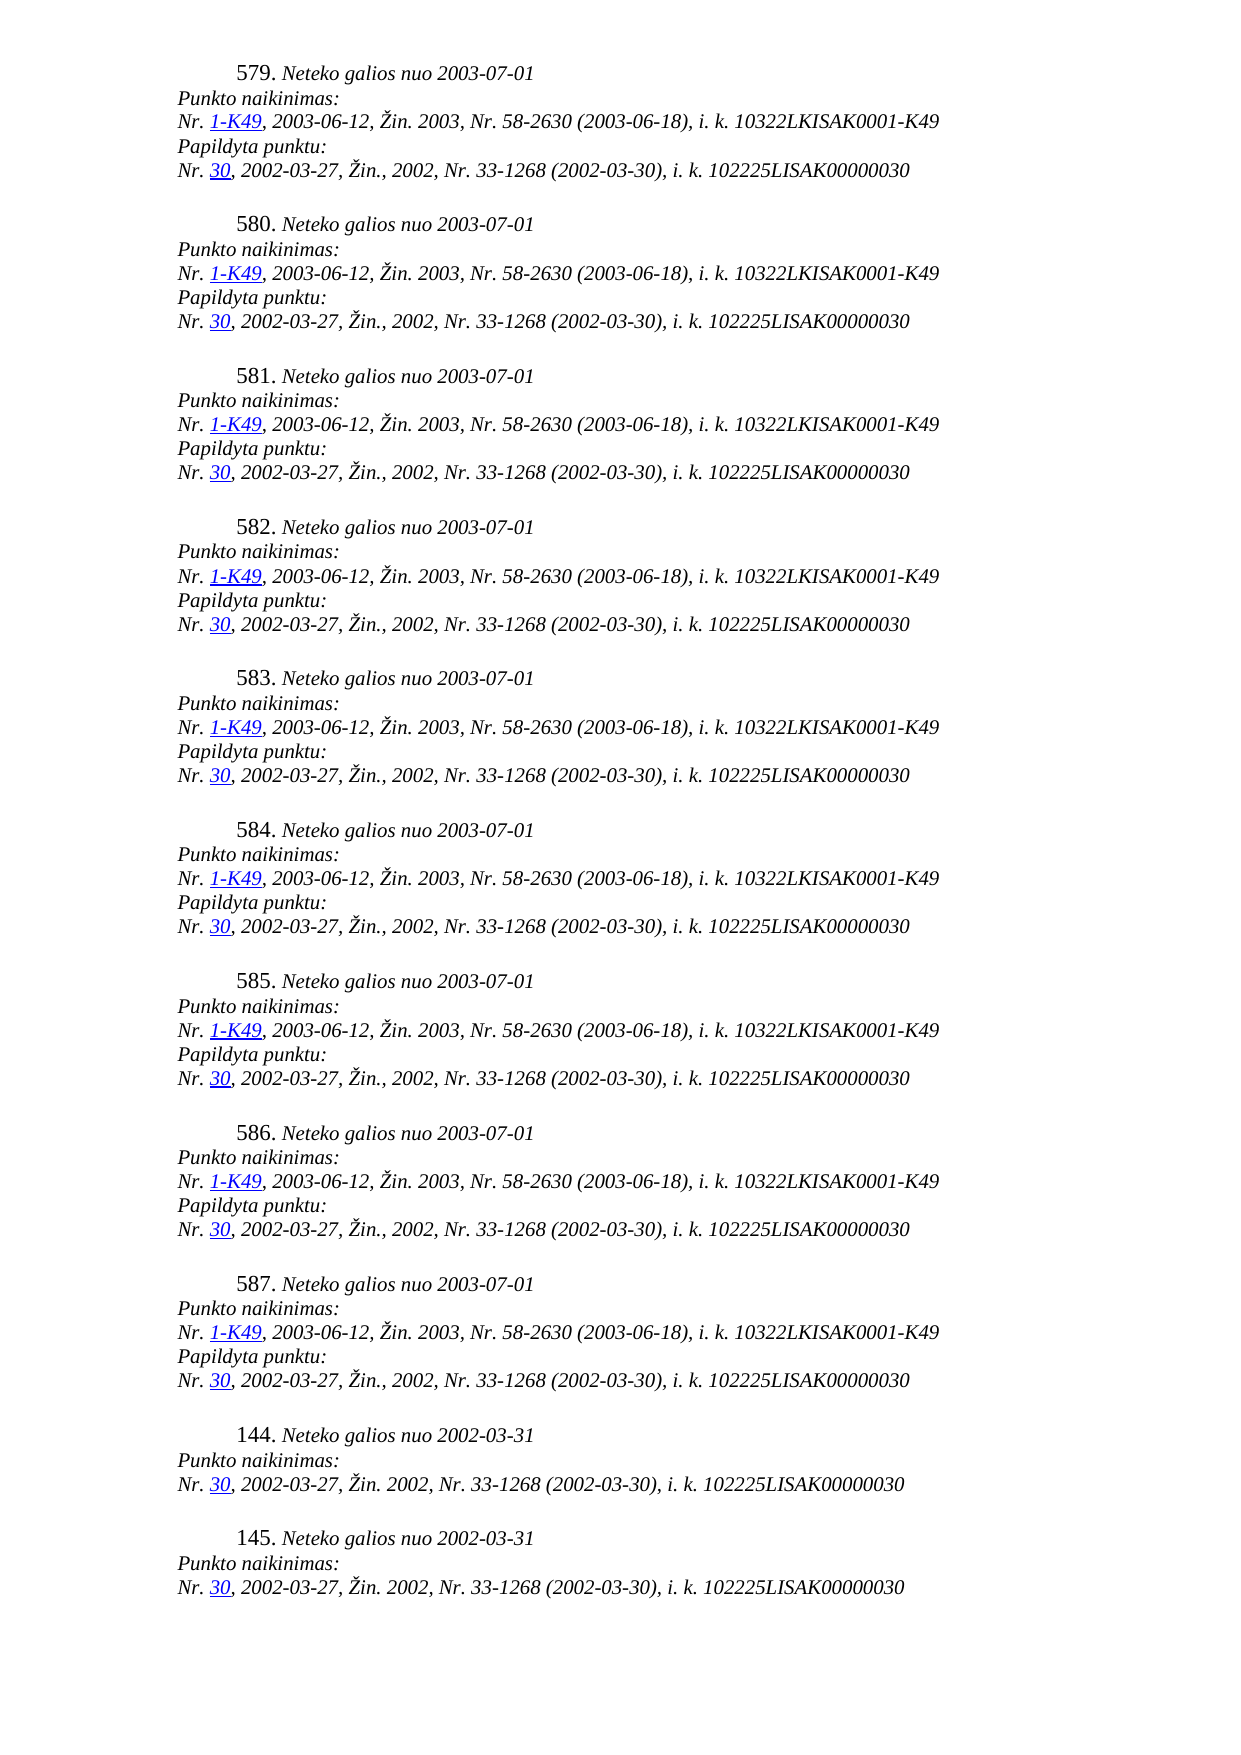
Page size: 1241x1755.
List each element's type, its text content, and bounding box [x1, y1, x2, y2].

text 584. Neteko galios nuo 2003-07-01 [177, 816, 1181, 842]
text Nr. 1-K49, 2003-06-12, Žin. 2003, Nr. 58-2630 (2003-06-18), i. k. 10322LKISAK0001-K49 [177, 1169, 1181, 1193]
text 587. Neteko galios nuo 2003-07-01 [177, 1270, 1181, 1296]
text Punkto naikinimas: [177, 993, 1181, 1018]
text 582. Neteko galios nuo 2003-07-01 [177, 513, 1181, 539]
text Nr. 1-K49, 2003-06-12, Žin. 2003, Nr. 58-2630 (2003-06-18), i. k. 10322LKISAK0001-K49 [177, 261, 1181, 285]
text Papildyta punktu: [177, 739, 1181, 763]
text Nr. 30, 2002-03-27, Žin., 2002, Nr. 33-1268 (2002-03-30), i. k. 102225LISAK00000030 [177, 460, 1181, 484]
text Punkto naikinimas: [177, 1448, 1181, 1472]
text Nr. 1-K49, 2003-06-12, Žin. 2003, Nr. 58-2630 (2003-06-18), i. k. 10322LKISAK0001-K49 [177, 715, 1181, 739]
text Nr. 30, 2002-03-27, Žin., 2002, Nr. 33-1268 (2002-03-30), i. k. 102225LISAK00000030 [177, 1368, 1181, 1392]
text Papildyta punktu: [177, 588, 1181, 612]
text Nr. 1-K49, 2003-06-12, Žin. 2003, Nr. 58-2630 (2003-06-18), i. k. 10322LKISAK0001-K49 [177, 866, 1181, 890]
text Punkto naikinimas: [177, 1296, 1181, 1320]
text Nr. 30, 2002-03-27, Žin. 2002, Nr. 33-1268 (2002-03-30), i. k. 102225LISAK00000030 [177, 1472, 1181, 1496]
text Nr. 30, 2002-03-27, Žin., 2002, Nr. 33-1268 (2002-03-30), i. k. 102225LISAK00000030 [177, 763, 1181, 787]
text Punkto naikinimas: [177, 388, 1181, 412]
text Nr. 1-K49, 2003-06-12, Žin. 2003, Nr. 58-2630 (2003-06-18), i. k. 10322LKISAK0001-K49 [177, 1018, 1181, 1042]
text Nr. 30, 2002-03-27, Žin., 2002, Nr. 33-1268 (2002-03-30), i. k. 102225LISAK00000030 [177, 158, 1181, 182]
text Punkto naikinimas: [177, 539, 1181, 563]
text Punkto naikinimas: [177, 842, 1181, 866]
text Nr. 30, 2002-03-27, Žin., 2002, Nr. 33-1268 (2002-03-30), i. k. 102225LISAK00000030 [177, 612, 1181, 636]
text Papildyta punktu: [177, 1344, 1181, 1368]
text Punkto naikinimas: [177, 237, 1181, 261]
text Nr. 30, 2002-03-27, Žin., 2002, Nr. 33-1268 (2002-03-30), i. k. 102225LISAK00000030 [177, 309, 1181, 333]
text Nr. 30, 2002-03-27, Žin., 2002, Nr. 33-1268 (2002-03-30), i. k. 102225LISAK00000030 [177, 914, 1181, 938]
text Punkto naikinimas: [177, 1551, 1181, 1575]
text 585. Neteko galios nuo 2003-07-01 [177, 967, 1181, 993]
text Papildyta punktu: [177, 1193, 1181, 1217]
text Papildyta punktu: [177, 436, 1181, 460]
text Papildyta punktu: [177, 1042, 1181, 1066]
text Nr. 30, 2002-03-27, Žin., 2002, Nr. 33-1268 (2002-03-30), i. k. 102225LISAK00000030 [177, 1066, 1181, 1090]
text Papildyta punktu: [177, 890, 1181, 914]
text Punkto naikinimas: [177, 85, 1181, 109]
text Punkto naikinimas: [177, 1145, 1181, 1169]
text Nr. 30, 2002-03-27, Žin., 2002, Nr. 33-1268 (2002-03-30), i. k. 102225LISAK00000030 [177, 1217, 1181, 1241]
text Nr. 1-K49, 2003-06-12, Žin. 2003, Nr. 58-2630 (2003-06-18), i. k. 10322LKISAK0001-K49 [177, 412, 1181, 436]
text 581. Neteko galios nuo 2003-07-01 [177, 362, 1181, 388]
text 583. Neteko galios nuo 2003-07-01 [177, 664, 1181, 691]
text Nr. 1-K49, 2003-06-12, Žin. 2003, Nr. 58-2630 (2003-06-18), i. k. 10322LKISAK0001-K49 [177, 563, 1181, 588]
text 145. Neteko galios nuo 2002-03-31 [177, 1524, 1181, 1551]
text Nr. 1-K49, 2003-06-12, Žin. 2003, Nr. 58-2630 (2003-06-18), i. k. 10322LKISAK0001-K49 [177, 109, 1181, 133]
text 579. Neteko galios nuo 2003-07-01 [177, 59, 1181, 85]
text Papildyta punktu: [177, 133, 1181, 158]
text 586. Neteko galios nuo 2003-07-01 [177, 1118, 1181, 1145]
text Nr. 30, 2002-03-27, Žin. 2002, Nr. 33-1268 (2002-03-30), i. k. 102225LISAK00000030 [177, 1575, 1181, 1599]
text Nr. 1-K49, 2003-06-12, Žin. 2003, Nr. 58-2630 (2003-06-18), i. k. 10322LKISAK0001-K49 [177, 1320, 1181, 1344]
text Papildyta punktu: [177, 285, 1181, 309]
text 580. Neteko galios nuo 2003-07-01 [177, 210, 1181, 237]
text 144. Neteko galios nuo 2002-03-31 [177, 1421, 1181, 1448]
text Punkto naikinimas: [177, 691, 1181, 715]
